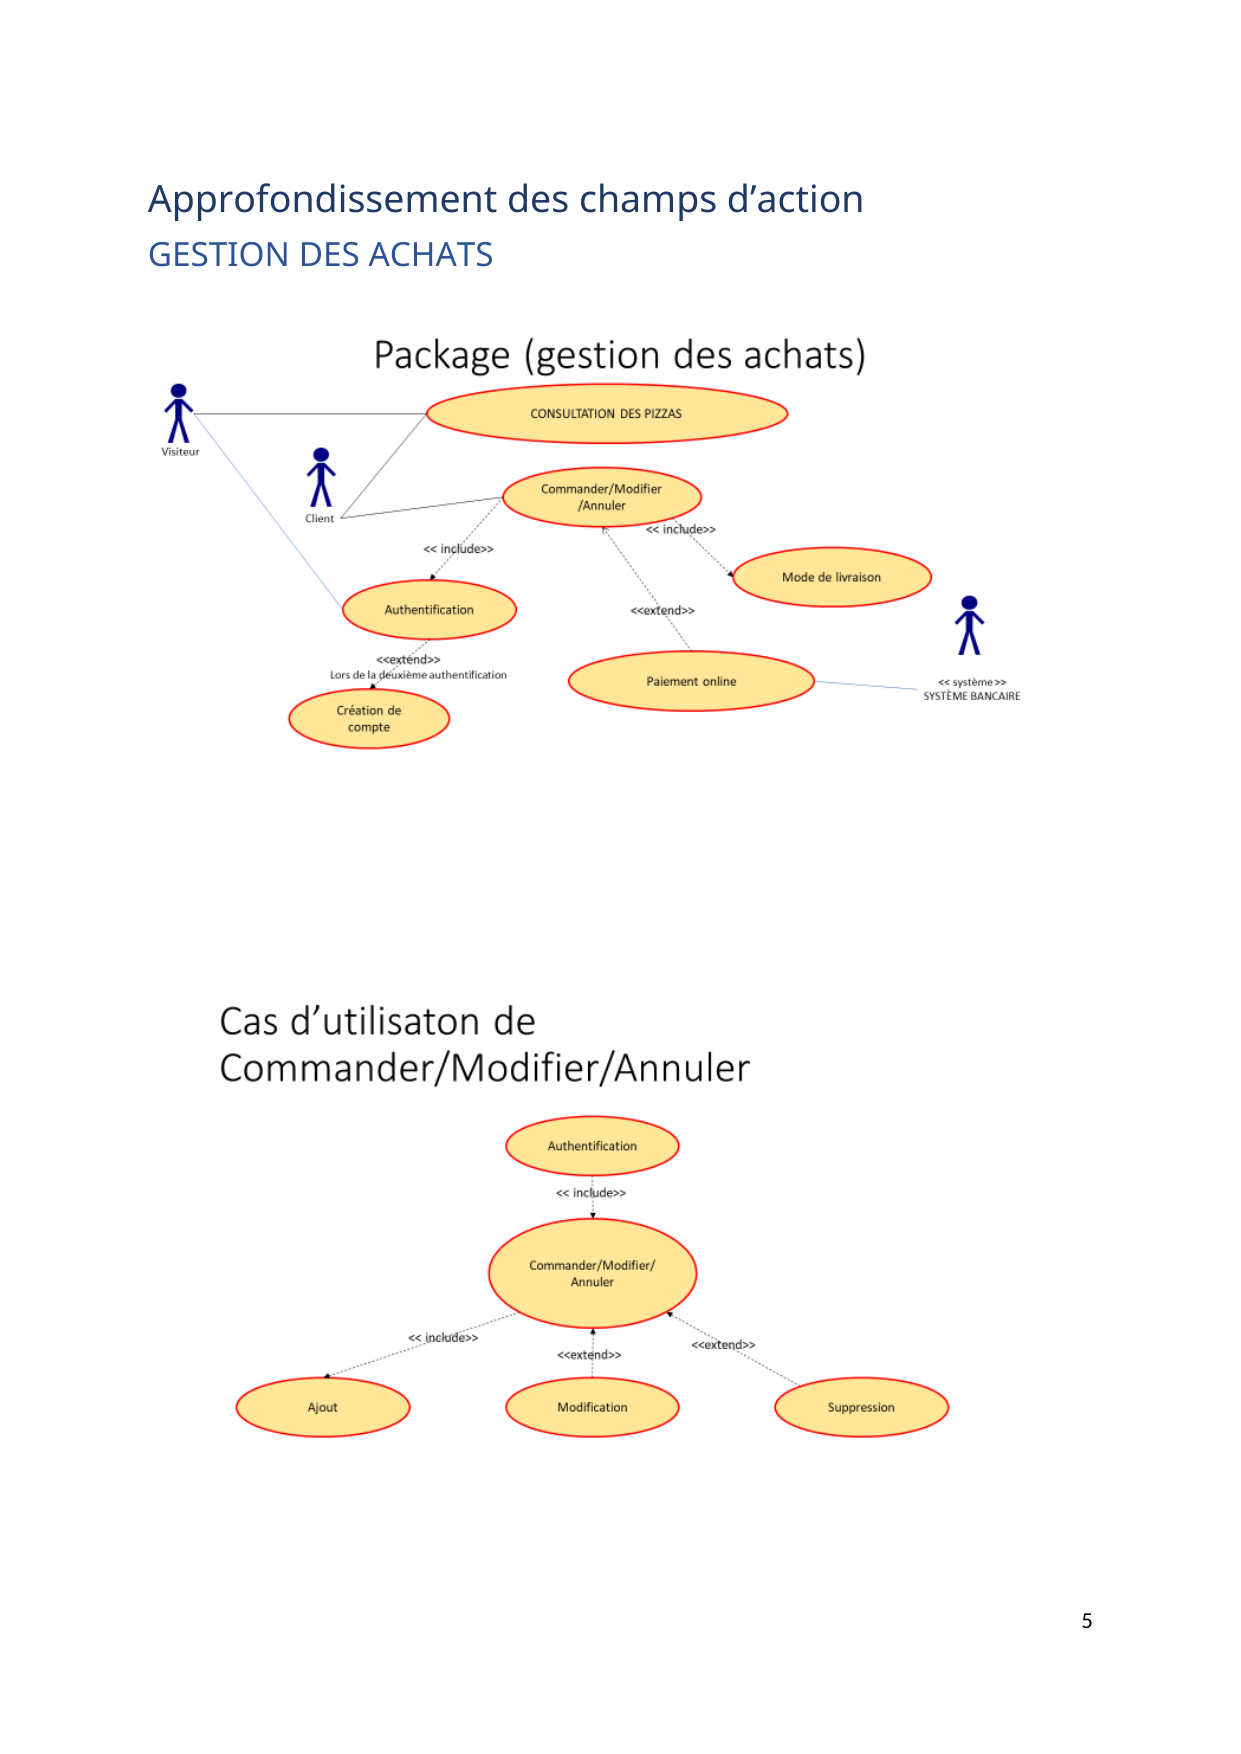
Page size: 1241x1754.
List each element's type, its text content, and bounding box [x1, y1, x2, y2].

subtitle Approfondissement des champs d’action [148, 172, 1093, 223]
subtitle GESTION DES ACHATS [148, 231, 1093, 276]
